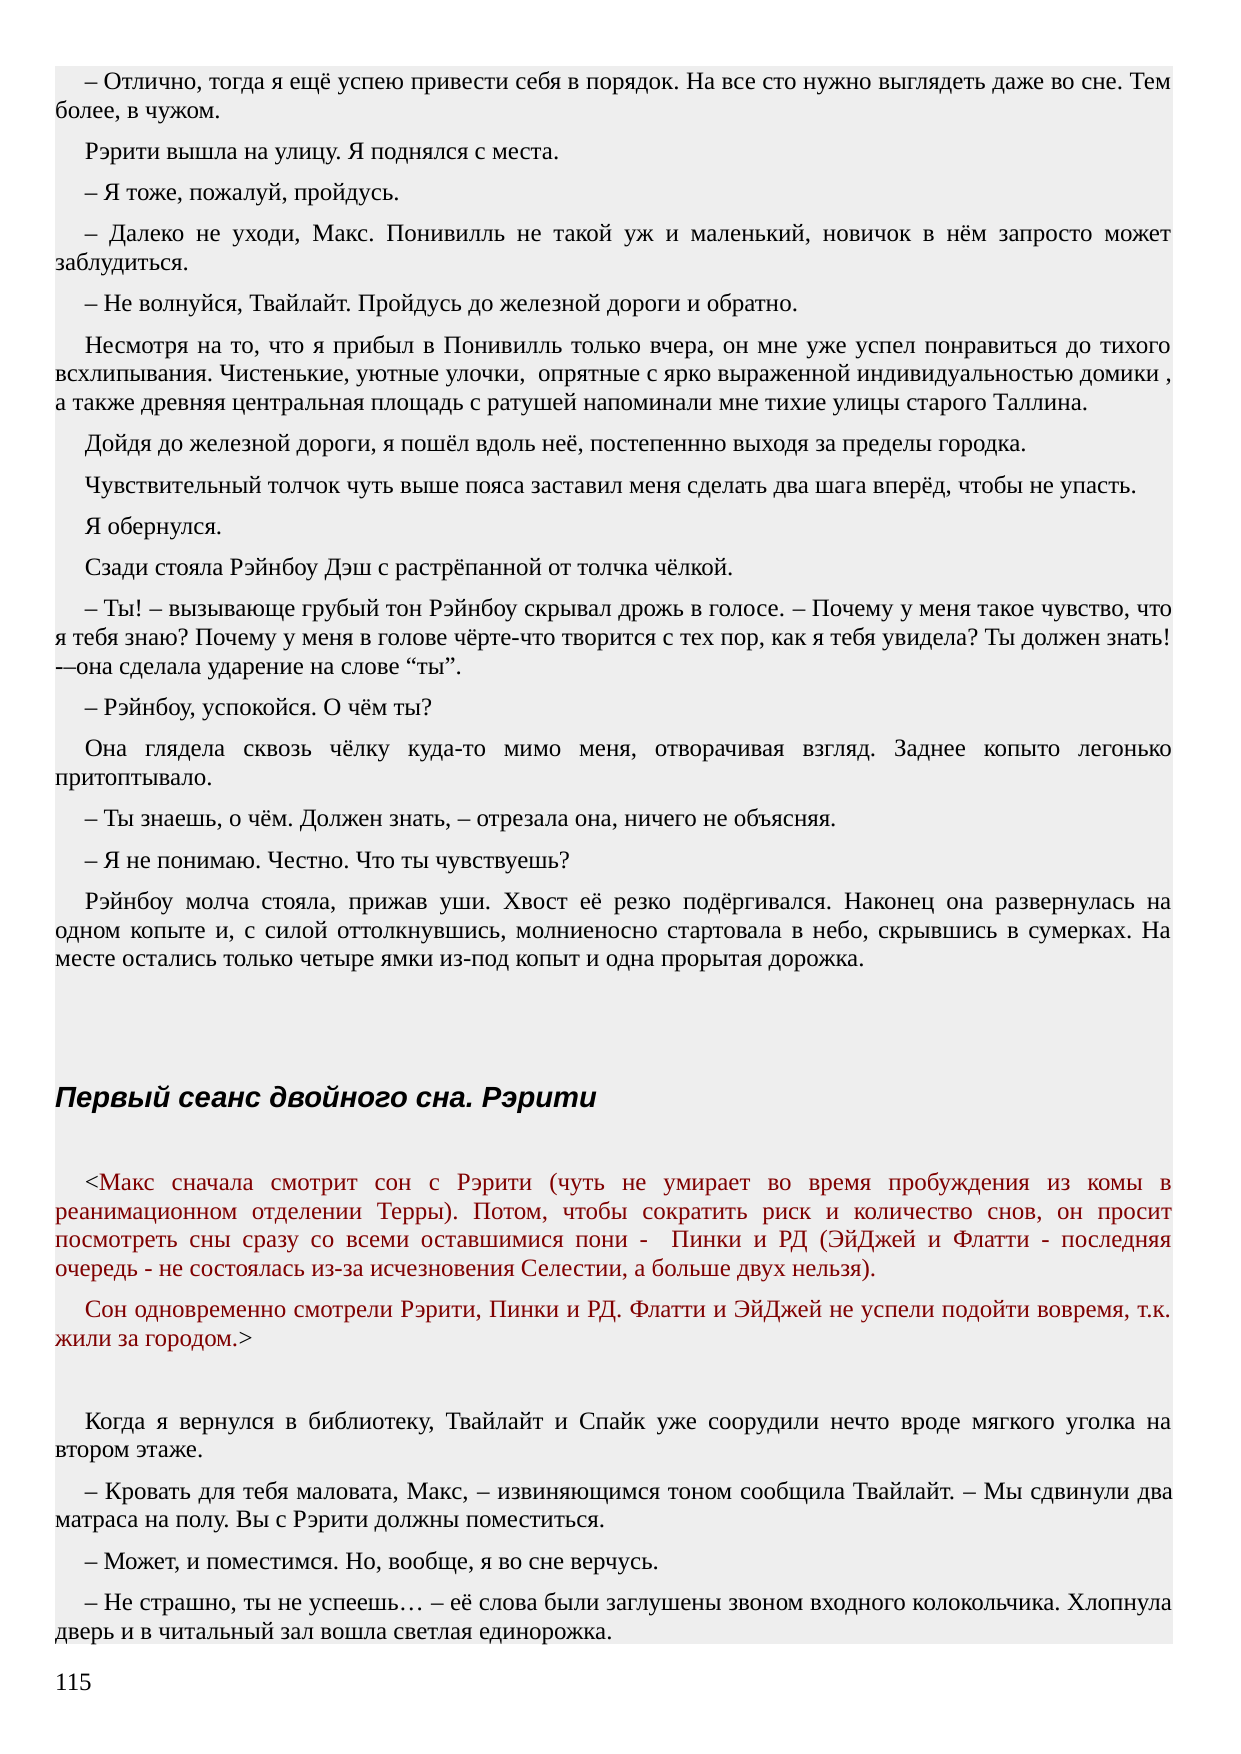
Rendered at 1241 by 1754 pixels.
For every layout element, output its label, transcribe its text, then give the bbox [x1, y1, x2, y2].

text – Я не понимаю. Честно. Что ты чувствуешь? [55, 845, 1173, 873]
text Рэрити вышла на улицу. Я поднялся с места. [55, 136, 1173, 165]
text – Кровать для тебя маловата, Макс, – извиняющимся тоном сообщила Твайлайт. – Мы сдвинули два матраса на полу. Вы с Рэрити должны поместиться. [55, 1476, 1173, 1533]
text Рэйнбоу молча стояла, прижав уши. Хвост её резко подёргивался. Наконец она развернулась на одном копыте и, с силой оттолкнувшись, молниеносно стартовала в небо, скрывшись в сумерках. На месте остались только четыре ямки из-под копыт и одна прорытая дорожка. [55, 886, 1173, 972]
text Сон одновременно смотрели Рэрити, Пинки и РД. Флатти и ЭйДжей не успели подойти вовремя, т.к. жили за городом.> [55, 1294, 1173, 1352]
text – Далеко не уходи, Макс. Понивилль не такой уж и маленький, новичок в нём запросто может заблудиться. [55, 218, 1173, 276]
text Она глядела сквозь чёлку куда-то мимо меня, отворачивая взгляд. Заднее копыто легонько притоптывало. [55, 733, 1173, 791]
text <Макс сначала смотрит сон с Рэрити (чуть не умирает во время пробуждения из комы в реанимационном отделении Терры). Потом, чтобы сократить риск и количество снов, он просит посмотреть сны сразу со всеми оставшимися пони - Пинки и РД (ЭйДжей и Флатти - последняя очередь - не состоялась из-за исчезновения Селестии, а больше двух нельзя). [55, 1167, 1173, 1282]
text Чувствительный толчок чуть выше пояса заставил меня сделать два шага вперёд, чтобы не упасть. [55, 470, 1173, 498]
text – Ты! – вызывающе грубый тон Рэйнбоу скрывал дрожь в голосе. – Почему у меня такое чувство, что я тебя знаю? Почему у меня в голове чёрте-что творится с тех пор, как я тебя увидела? Ты должен знать! -–она сделала ударение на слове “ты”. [55, 593, 1173, 680]
text Дойдя до железной дороги, я пошёл вдоль неё, постепеннно выходя за пределы городка. [55, 428, 1173, 457]
subtitle Первый сеанс двойного сна. Рэрити [55, 1080, 1173, 1113]
text – Не страшно, ты не успеешь… – её слова были заглушены звоном входного колокольчика. Хлопнула дверь и в читальный зал вошла светлая единорожка. [55, 1587, 1173, 1644]
text – Отлично, тогда я ещё успею привести себя в порядок. На все сто нужно выглядеть даже во сне. Тем более, в чужом. [55, 66, 1173, 123]
text Когда я вернулся в библиотеку, Твайлайт и Спайк уже соорудили нечто вроде мягкого уголка на втором этаже. [55, 1406, 1173, 1463]
text Я обернулся. [55, 511, 1173, 540]
text – Не волнуйся, Твайлайт. Пройдусь до железной дороги и обратно. [55, 288, 1173, 317]
text Несмотря на то, что я прибыл в Понивилль только вчера, он мне уже успел понравиться до тихого всхлипывания. Чистенькие, уютные улочки, опрятные с ярко выраженной индивидуальностью домики , а также древняя центральная площадь с ратушей напоминали мне тихие улицы старого Таллина. [55, 330, 1173, 416]
text – Я тоже, пожалуй, пройдусь. [55, 177, 1173, 206]
text – Ты знаешь, о чём. Должен знать, – отрезала она, ничего не объясняя. [55, 803, 1173, 832]
text – Может, и поместимся. Но, вообще, я во сне верчусь. [55, 1546, 1173, 1574]
text – Рэйнбоу, успокойся. О чём ты? [55, 692, 1173, 721]
text Сзади стояла Рэйнбоу Дэш с растрёпанной от толчка чёлкой. [55, 552, 1173, 581]
